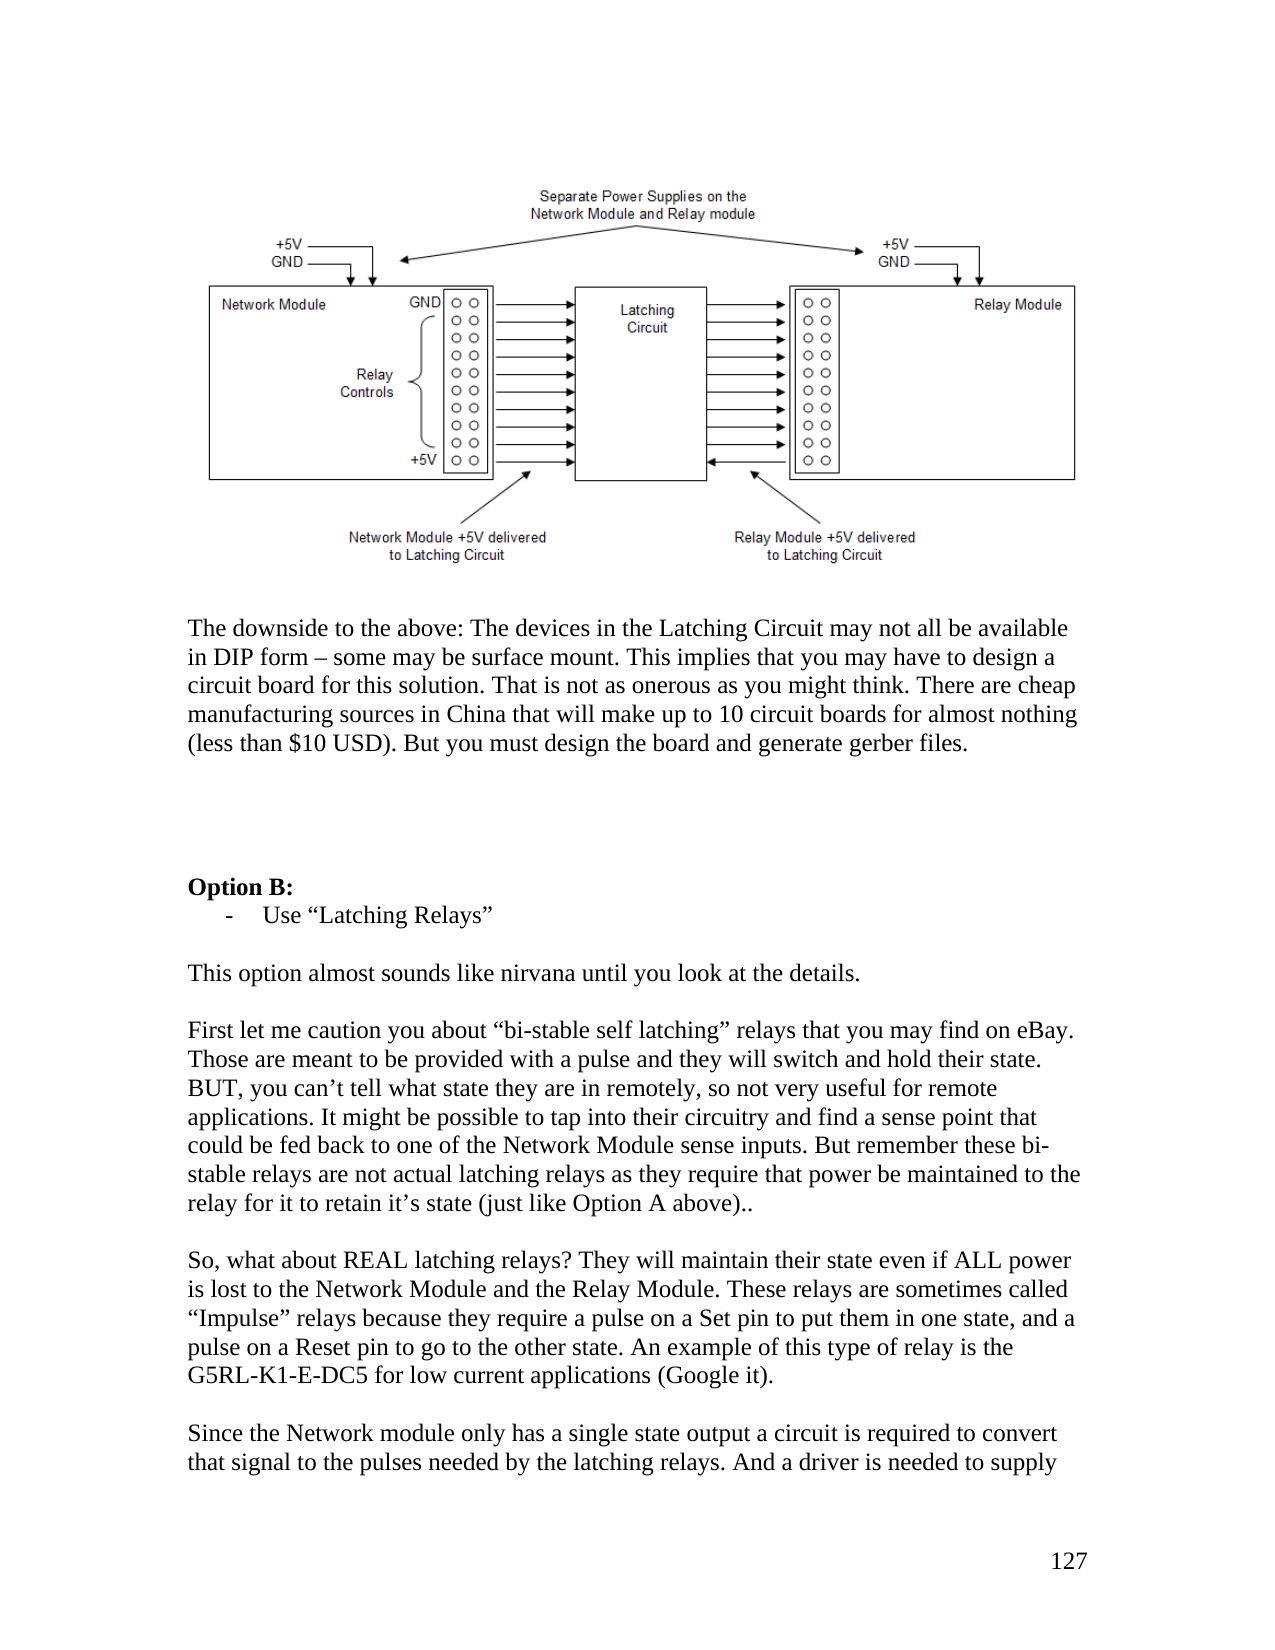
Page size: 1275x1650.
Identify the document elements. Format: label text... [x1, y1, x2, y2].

text Since the Network module only has a single state output a circuit is required to convert that signal to the pulses needed by the latching relays. And a driver is needed to supply [187, 1418, 1087, 1475]
picture [187, 150, 1084, 584]
text The downside to the above: The devices in the Latching Circuit may not all be available in DIP form – some may be surface mount. This implies that you may have to design a circuit board for this solution. That is not as onerous as you might think. There are cheap manufacturing sources in China that will make up to 10 circuit boards for almost nothing (less than $10 USD). But you must design the board and generate gerber files. [187, 613, 1087, 757]
text So, what about REAL latching relays? They will maintain their state even if ALL power is lost to the Network Module and the Relay Module. These relays are sometimes called “Impulse” relays because they require a pulse on a Set pin to put them in one state, and a pulse on a Reset pin to go to the other state. An example of this type of relay is the G5RL-K1-E-DC5 for low current applications (Google it). [187, 1245, 1087, 1389]
text Option B: [187, 872, 1087, 900]
text This option almost sounds like nirvana until you look at the details. [187, 958, 1087, 987]
text First let me caution you about “bi-stable self latching” relays that you may find on eBay. Those are meant to be provided with a pulse and they will switch and hold their state. BUT, you can’t tell what state they are in remotely, so not very useful for remote applications. It might be possible to tap into their circuitry and find a sense point that could be fed back to one of the Network Module sense inputs. But remember these bi-stable relays are not actual latching relays as they require that power be maintained to the relay for it to retain it’s state (just like Option A above).. [187, 1015, 1087, 1217]
list Use “Latching Relays” [225, 900, 1087, 929]
